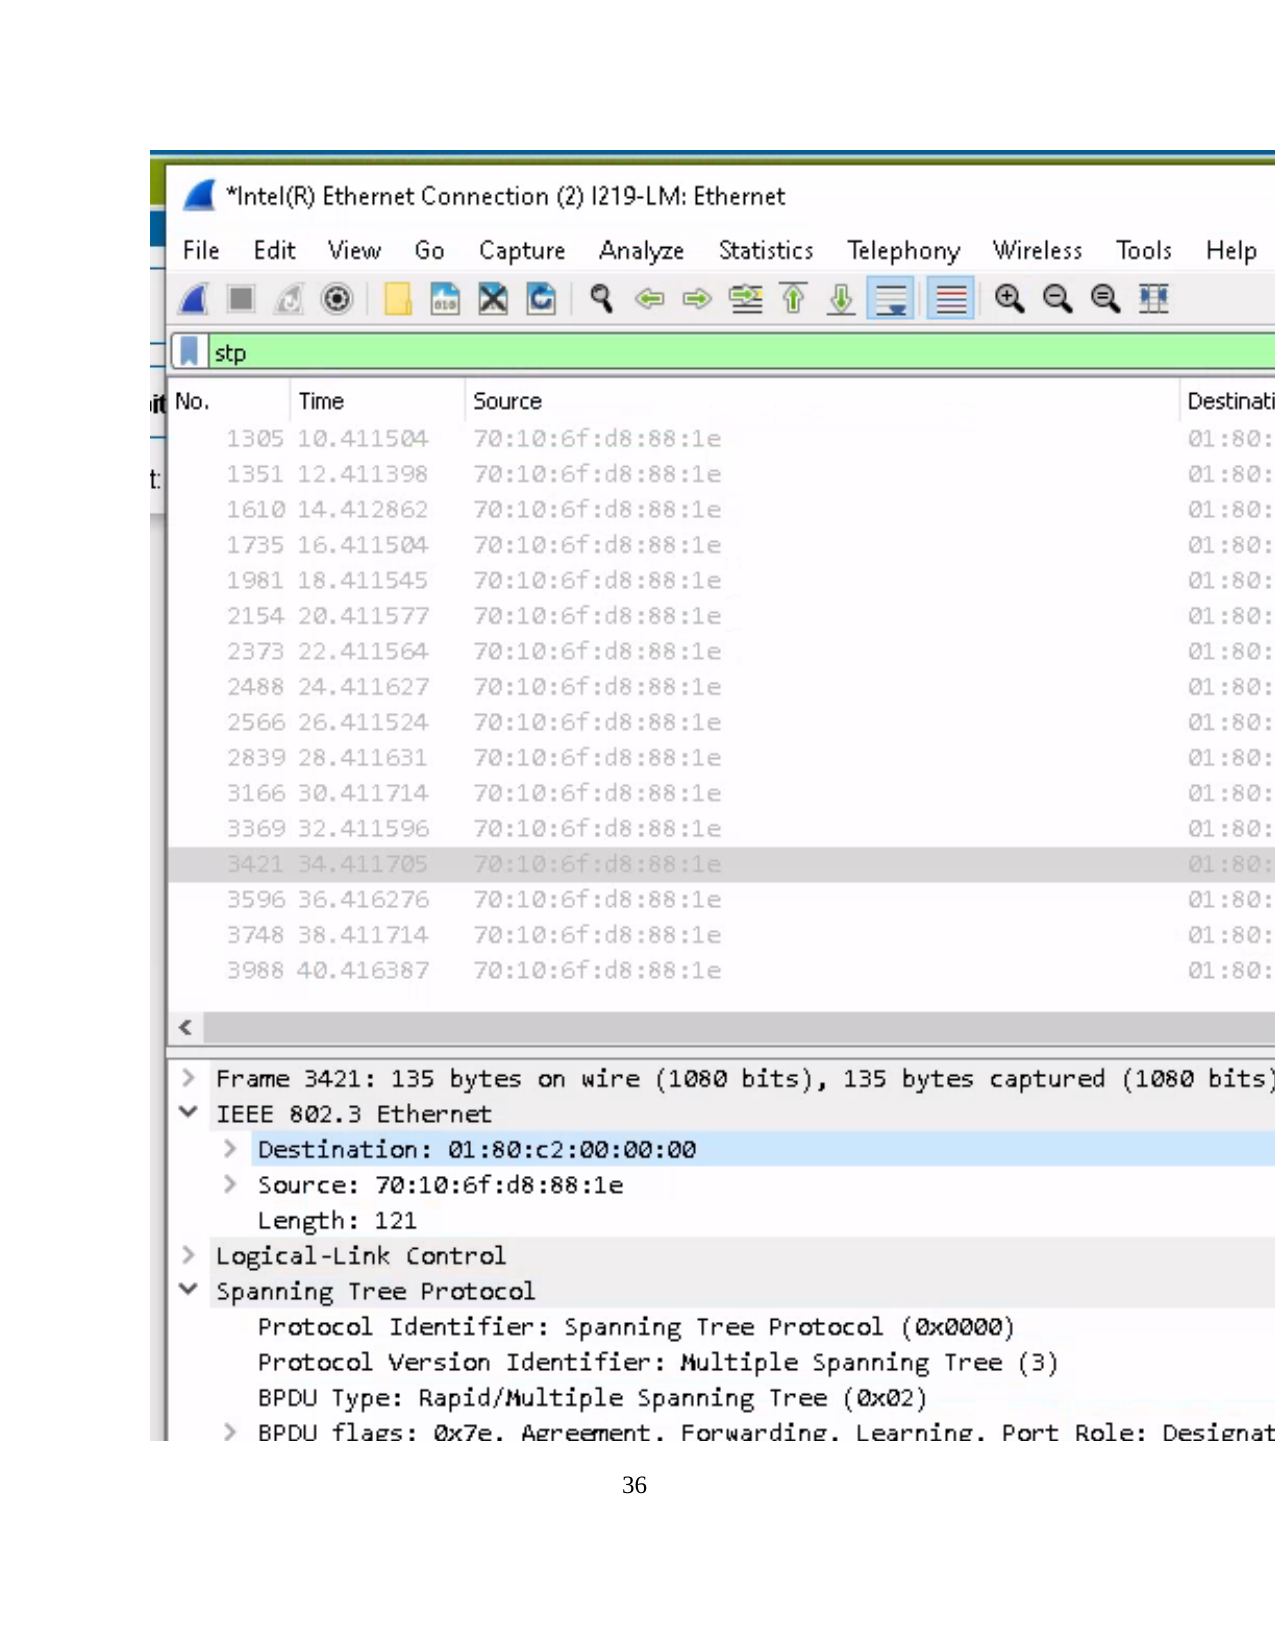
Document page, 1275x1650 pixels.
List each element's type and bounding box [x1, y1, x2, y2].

picture [150, 150, 1275, 1441]
